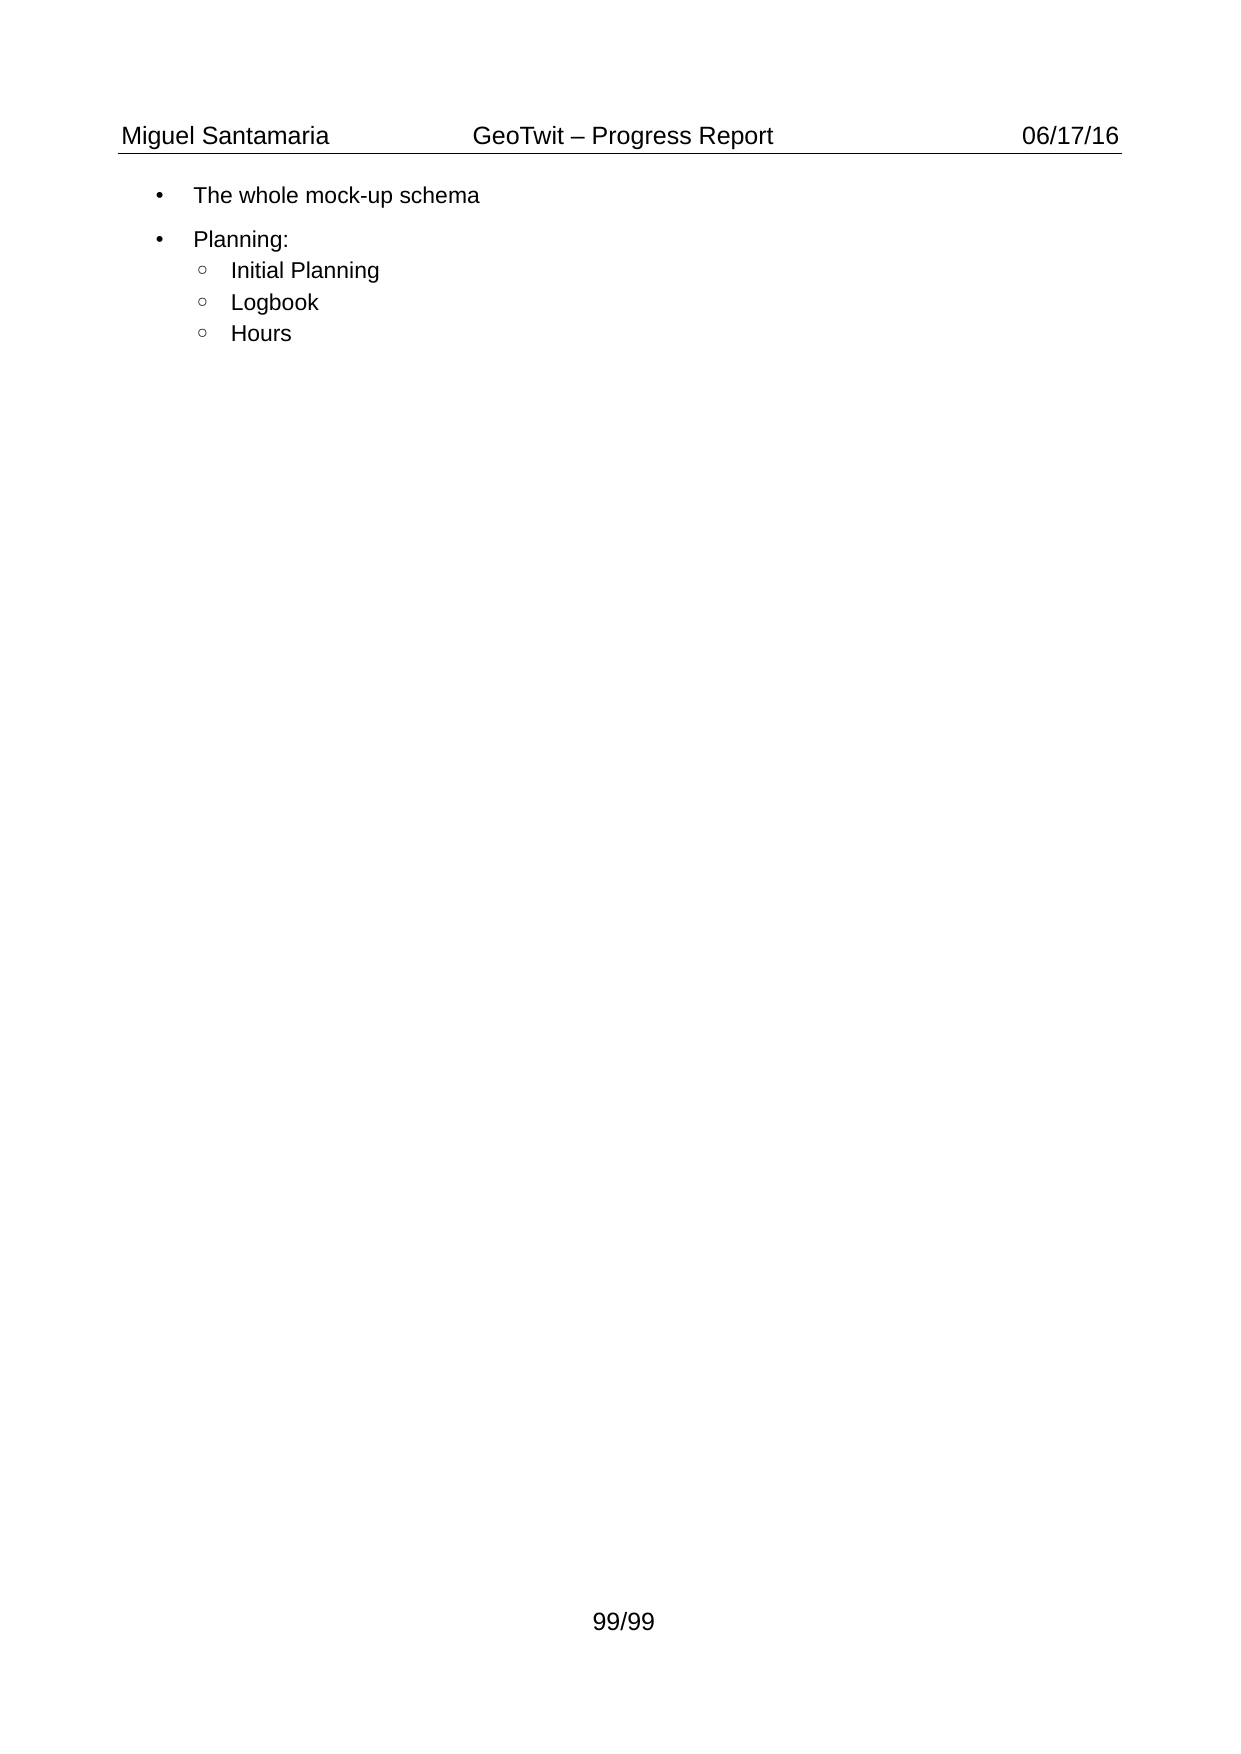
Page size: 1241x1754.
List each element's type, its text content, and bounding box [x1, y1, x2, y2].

list Initial Planning [193, 257, 1122, 283]
list Hours [193, 320, 1122, 347]
list The whole mock-up schema [156, 182, 1122, 209]
list Logbook [193, 289, 1122, 315]
list Planning: [156, 226, 1122, 252]
